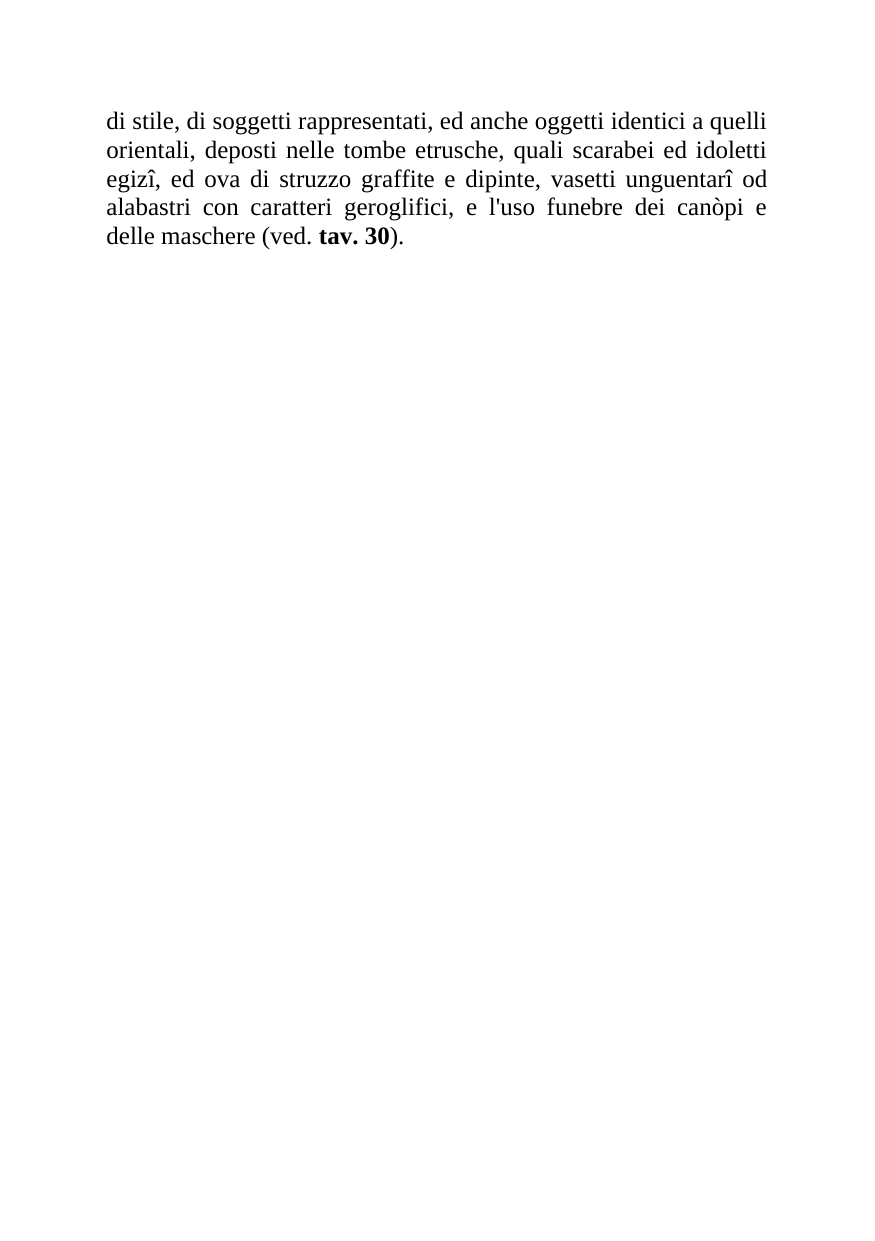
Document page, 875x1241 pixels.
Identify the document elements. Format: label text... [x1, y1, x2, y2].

text di stile, di soggetti rappresentati, ed anche oggetti identici a quelli orientali, deposti nelle tombe etrusche, quali scarabei ed idoletti egizî, ed ova di struzzo graffite e dipinte, vasetti unguentarî od alabastri con caratteri geroglifici, e l'uso funebre dei canòpi e delle maschere (ved. tav. 30). [106, 106, 768, 250]
